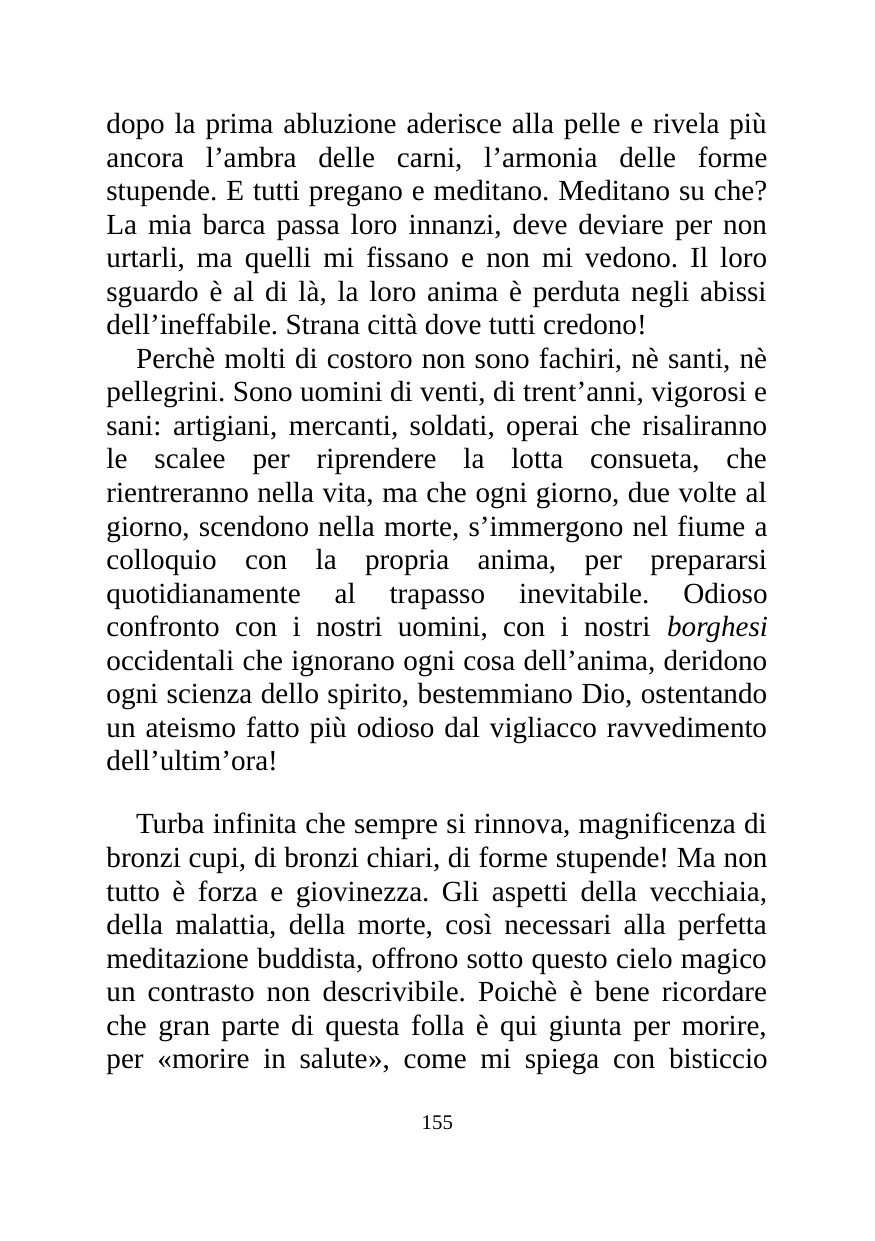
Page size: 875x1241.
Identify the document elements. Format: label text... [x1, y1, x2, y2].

text dopo la prima abluzione aderisce alla pelle e rivela più ancora l’ambra delle carni, l’armonia delle forme stupende. E tutti pregano e meditano. Meditano su che? La mia barca passa loro innanzi, deve deviare per non urtarli, ma quelli mi fissano e non mi vedono. Il loro sguardo è al di là, la loro anima è perduta negli abissi dell’ineffabile. Strana città dove tutti credono! [106, 106, 768, 341]
text Perchè molti di costoro non sono fachiri, nè santi, nè pellegrini. Sono uomini di venti, di trent’anni, vigorosi e sani: artigiani, mercanti, soldati, operai che risaliranno le scalee per riprendere la lotta consueta, che rientreranno nella vita, ma che ogni giorno, due volte al giorno, scendono nella morte, s’immergono nel fiume a colloquio con la propria anima, per prepararsi quotidianamente al trapasso inevitabile. Odioso confronto con i nostri uomini, con i nostri borghesi occidentali che ignorano ogni cosa dell’anima, deridono ogni scienza dello spirito, bestemmiano Dio, ostentando un ateismo fatto più odioso dal vigliacco ravvedimento dell’ultim’ora! [106, 341, 768, 777]
text Turba infinita che sempre si rinnova, magnificenza di bronzi cupi, di bronzi chiari, di forme stupende! Ma non tutto è forza e giovinezza. Gli aspetti della vecchiaia, della malattia, della morte, così necessari alla perfetta meditazione buddista, offrono sotto questo cielo magico un contrasto non descrivibile. Poichè è bene ricordare che gran parte di questa folla è qui giunta per morire, per «morire in salute», come mi spiega con bisticcio [106, 807, 768, 1075]
